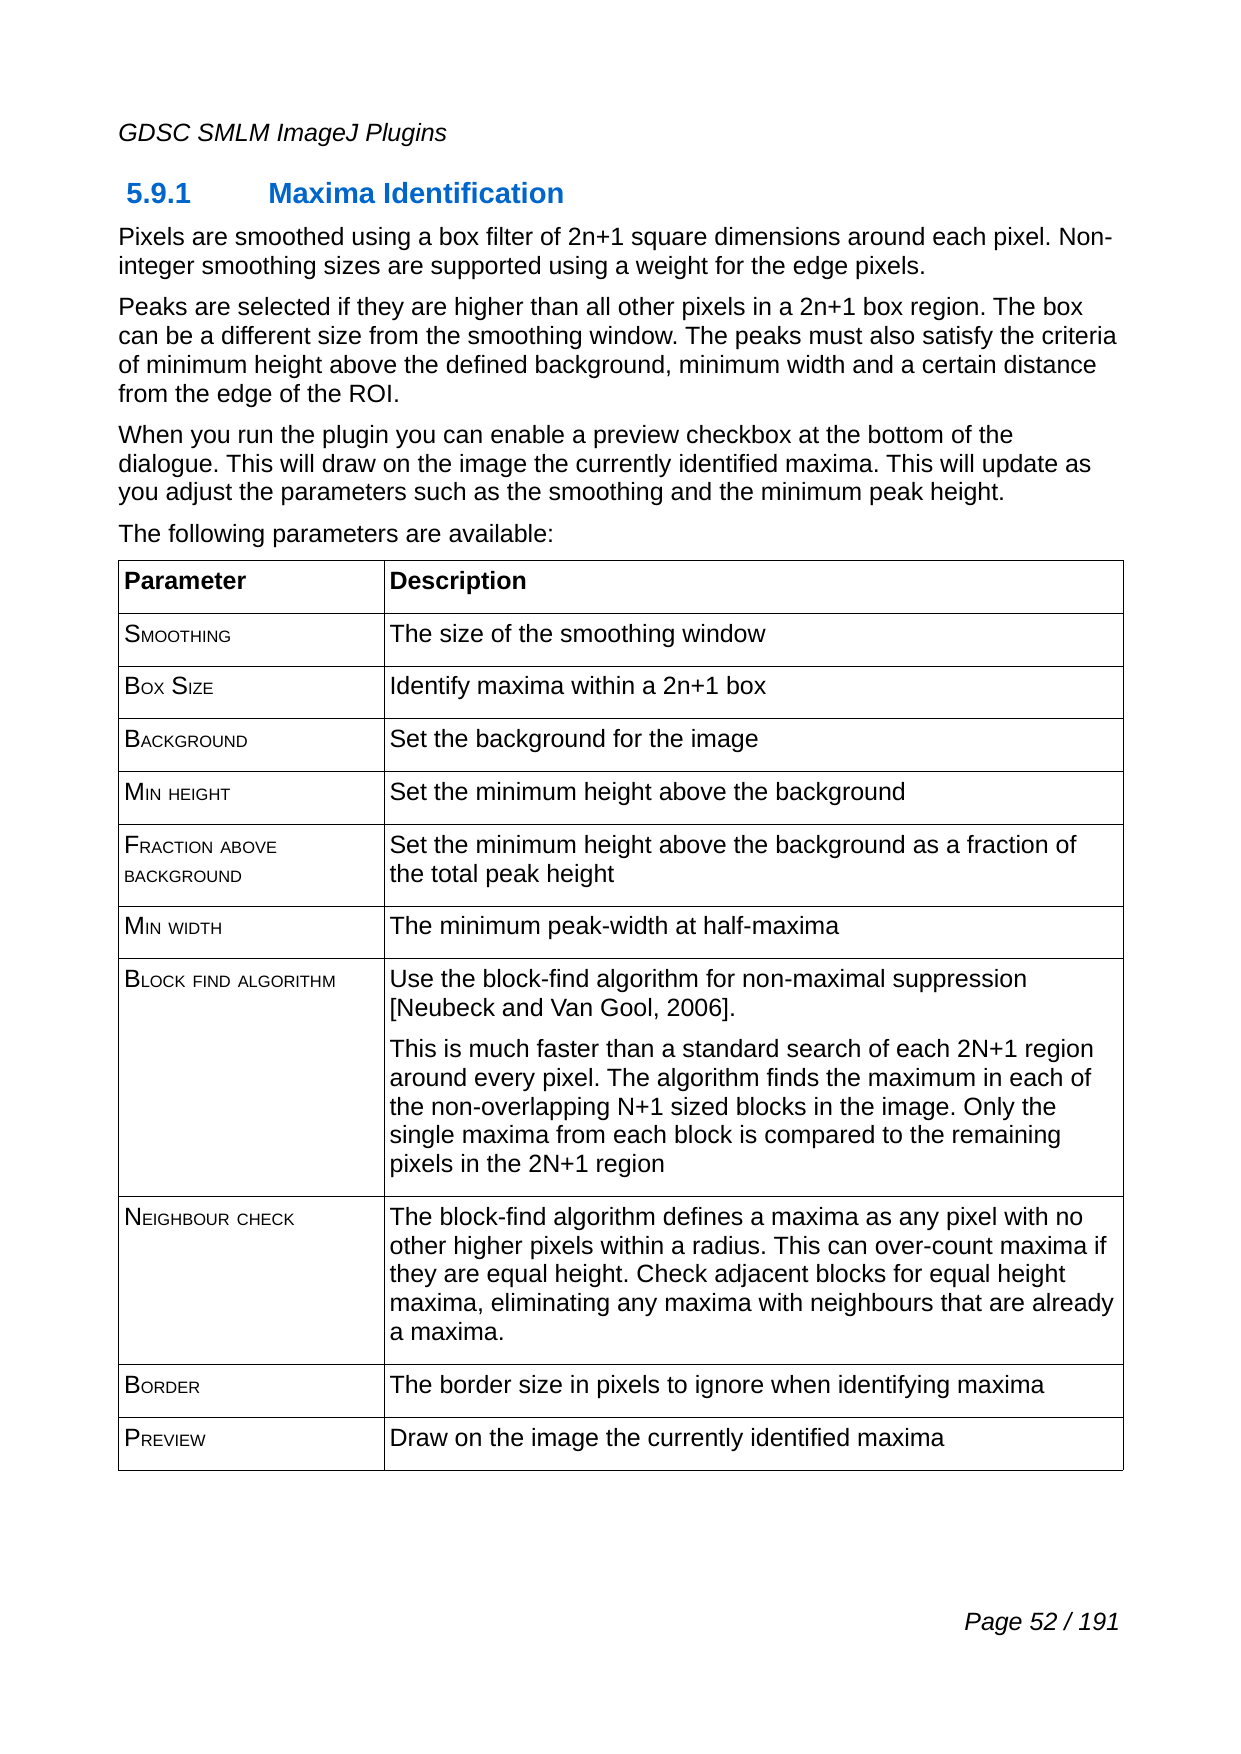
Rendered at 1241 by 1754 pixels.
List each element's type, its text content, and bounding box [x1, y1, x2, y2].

table_cell The block-find algorithm defines a maxima as any pixel with no other higher pixels within a radius. This can over-count maxima if they are equal height. Check adjacent blocks for equal height maxima, eliminating any maxima with neighbours that are already a maxima. [385, 1197, 1123, 1364]
table_cell Neighbour check [119, 1197, 384, 1364]
table_cell Background [119, 719, 384, 771]
table_cell The border size in pixels to ignore when identifying maxima [385, 1365, 1123, 1417]
subtitle Maxima Identification [118, 176, 1122, 210]
table_header Description [385, 561, 1123, 613]
table_cell Set the minimum height above the background as a fraction of the total peak height [385, 825, 1123, 906]
text The following parameters are available: [118, 519, 1122, 547]
table_cell Box Size [119, 667, 384, 718]
table_cell Block find algorithm [119, 959, 384, 1196]
table_header Parameter [119, 561, 384, 613]
table_cell Min width [119, 907, 384, 958]
table_cell Min height [119, 772, 384, 824]
table_cell Smoothing [119, 614, 384, 666]
table_cell Border [119, 1365, 384, 1417]
text When you run the plugin you can enable a preview checkbox at the bottom of the dialogue. This will draw on the image the currently identified maxima. This will update as you adjust the parameters such as the smoothing and the minimum peak height. [118, 420, 1122, 506]
table_cell Fraction above background [119, 825, 384, 906]
text Pixels are smoothed using a box filter of 2n+1 square dimensions around each pixel. Non-integer smoothing sizes are supported using a weight for the edge pixels. [118, 222, 1122, 280]
table_cell Use the block-find algorithm for non-maximal suppression [Neubeck and Van Gool, 2006]. This is much faster than a standard search of each 2N+1 region around every pixel. The algorithm finds the maximum in each of the non-overlapping N+1 sized blocks in the image. Only the single maxima from each block is compared to the remaining pixels in the 2N+1 region [385, 959, 1123, 1196]
table_cell Set the minimum height above the background [385, 772, 1123, 824]
table_cell The minimum peak-width at half-maxima [385, 907, 1123, 958]
text Peaks are selected if they are higher than all other pixels in a 2n+1 box region. The box can be a different size from the smoothing window. The peaks must also satisfy the criteria of minimum height above the defined background, minimum width and a certain distance from the edge of the ROI. [118, 292, 1122, 407]
table_cell Preview [119, 1418, 384, 1469]
table_cell Set the background for the image [385, 719, 1123, 771]
table_cell Identify maxima within a 2n+1 box [385, 667, 1123, 718]
table_cell The size of the smoothing window [385, 614, 1123, 666]
table_cell Draw on the image the currently identified maxima [385, 1418, 1123, 1469]
